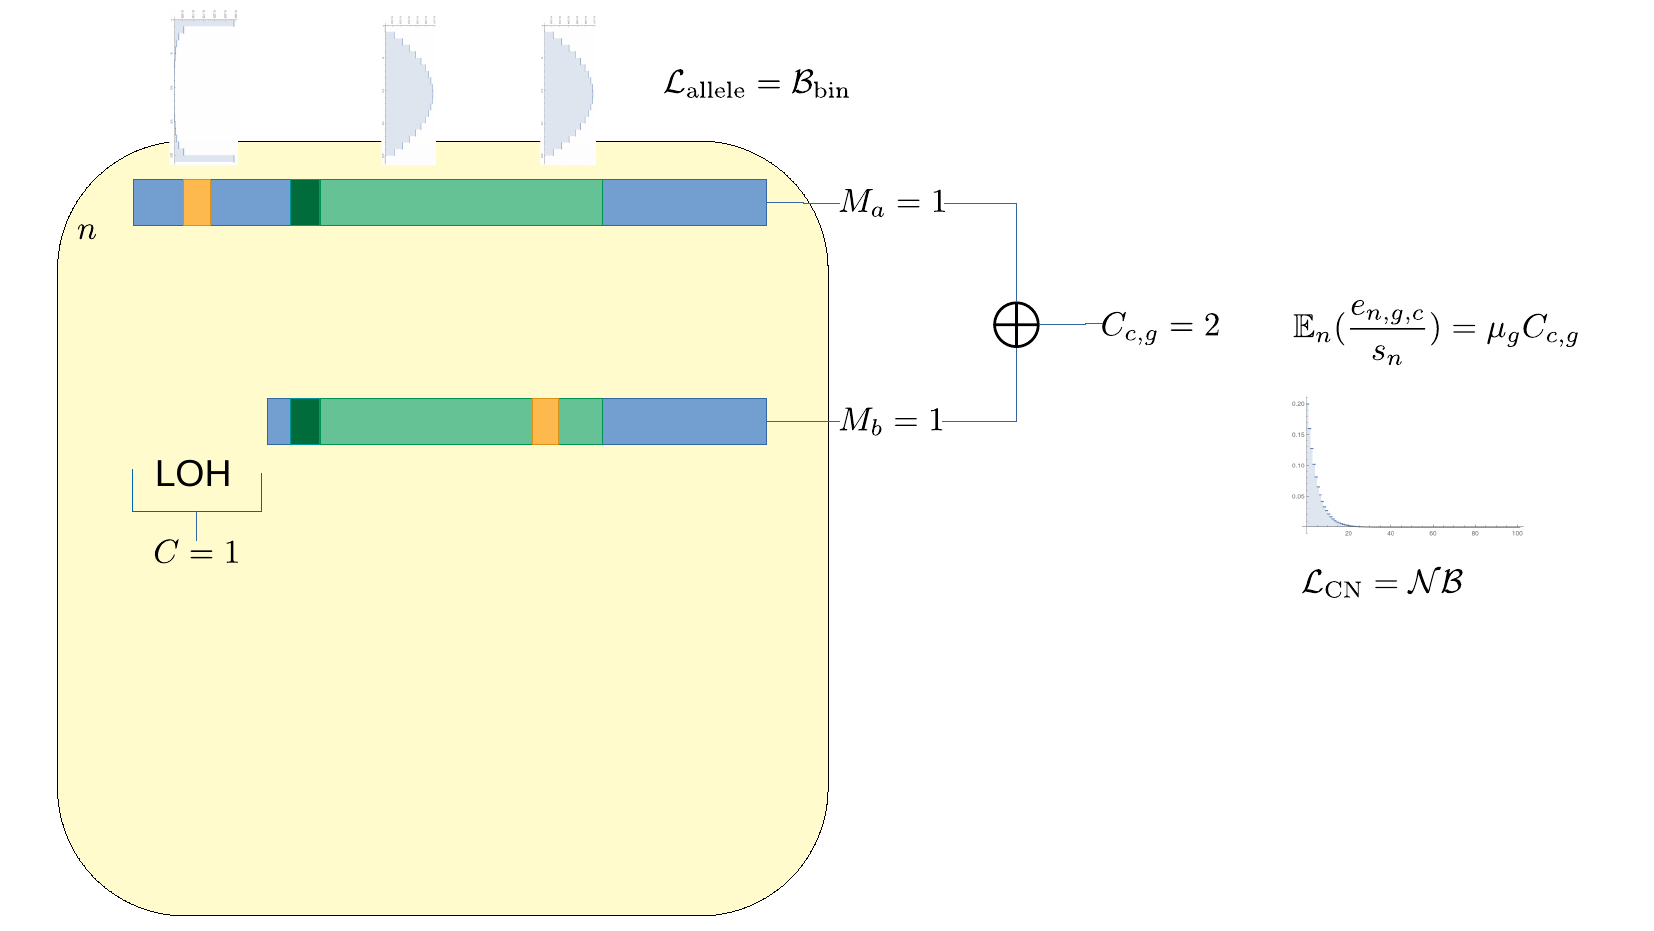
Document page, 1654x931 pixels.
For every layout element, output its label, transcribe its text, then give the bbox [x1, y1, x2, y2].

text_box [872, 419, 882, 436]
picture [540, 16, 596, 165]
picture [381, 16, 436, 165]
text_box [1125, 329, 1136, 341]
text_box [1441, 568, 1463, 594]
text_box [727, 81, 733, 98]
text_box [839, 189, 873, 212]
text_box [931, 408, 943, 431]
text_box [1546, 331, 1558, 343]
text_box [1145, 329, 1157, 346]
text_box [1205, 313, 1219, 336]
text_box [933, 189, 945, 212]
picture [169, 10, 238, 165]
text_box [1344, 581, 1362, 598]
text_box [871, 206, 884, 218]
text_box LOH [139, 444, 253, 502]
text_box [1407, 566, 1441, 595]
text_box [1102, 311, 1126, 337]
text_box [1325, 581, 1342, 598]
picture [1292, 396, 1524, 537]
text_box [1351, 299, 1365, 316]
text_box [1372, 345, 1385, 361]
text_box [1430, 312, 1439, 346]
text_box [714, 87, 725, 98]
text_box [1366, 309, 1382, 320]
text_box [1387, 354, 1402, 366]
text_box [734, 87, 745, 98]
text_box [686, 87, 699, 98]
text_box [792, 69, 814, 94]
text_box [1301, 569, 1323, 594]
text_box [1487, 322, 1506, 345]
text_box [1413, 309, 1424, 320]
text_box [700, 81, 706, 98]
text_box [1507, 331, 1519, 347]
text_box [1336, 312, 1345, 346]
text_box [839, 407, 873, 431]
text_box [993, 301, 1040, 348]
text_box [836, 87, 849, 98]
text_box [814, 81, 827, 98]
text_box [828, 87, 834, 98]
text_box [707, 81, 714, 98]
text_box [1293, 314, 1315, 338]
text_box [1316, 331, 1331, 343]
text_box [1390, 309, 1403, 325]
text_box [663, 69, 685, 94]
text_box [1523, 313, 1548, 338]
text_box [1566, 331, 1578, 347]
text_box [57, 141, 829, 916]
